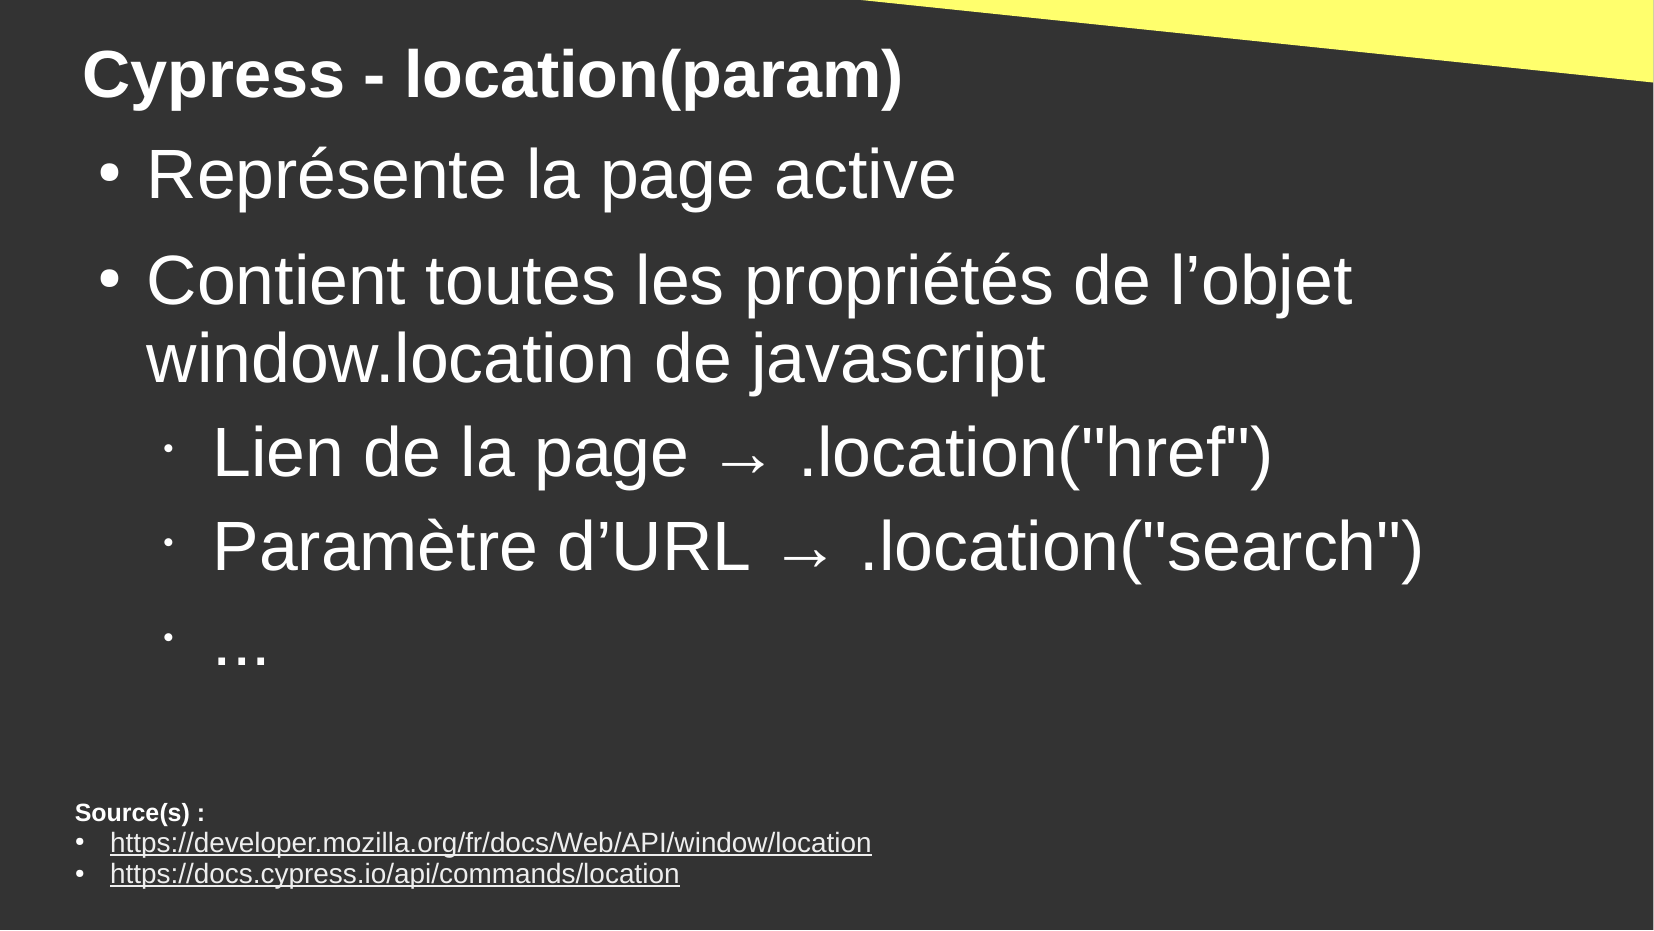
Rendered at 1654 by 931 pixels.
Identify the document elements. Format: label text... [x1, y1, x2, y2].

text_box Source(s) : https://developer.mozilla.org/fr/docs/Web/API/window/location https://docs.cypress.io/api/commands/location [60, 791, 1546, 898]
title Cypress - location(param) [82, 37, 1004, 119]
text_box [861, 0, 1654, 83]
list Représente la page active Contient toutes les propriétés de l’objet window.location de javascript Lien de la page → .location("href") Paramètre d’URL → .location("search") ... [80, 135, 1619, 686]
